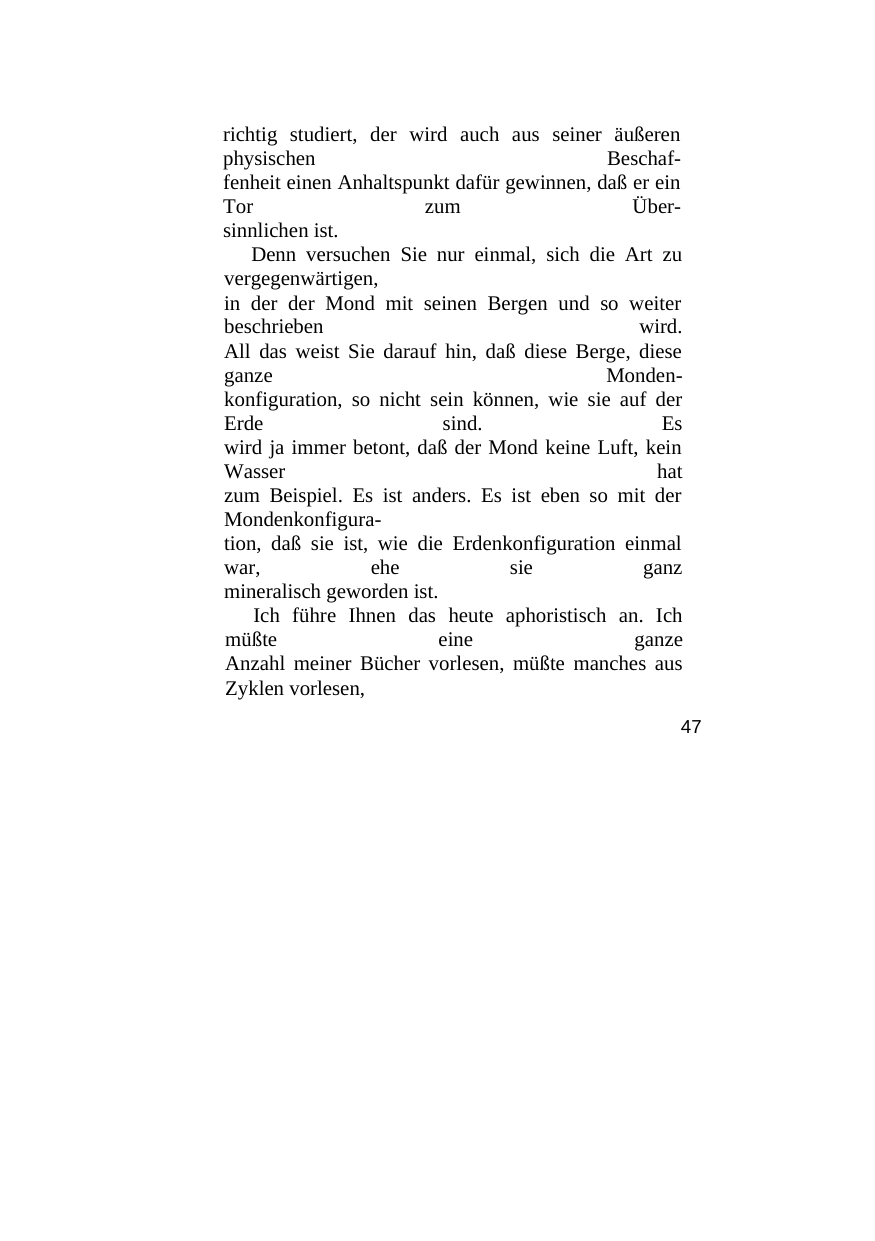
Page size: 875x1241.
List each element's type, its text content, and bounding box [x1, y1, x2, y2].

text richtig studiert, der wird auch aus seiner äußeren physischen Beschaf- fenheit einen Anhaltspunkt dafür gewinnen, daß er ein Tor zum Über- sinnlichen ist. [223, 122, 681, 242]
text Denn versuchen Sie nur einmal, sich die Art zu vergegenwärtigen, in der der Mond mit seinen Bergen und so weiter beschrieben wird. All das weist Sie darauf hin, daß diese Berge, diese ganze Monden- konfiguration, so nicht sein können, wie sie auf der Erde sind. Es wird ja immer betont, daß der Mond keine Luft, kein Wasser hat zum Beispiel. Es ist anders. Es ist eben so mit der Mondenkonfigura- tion, daß sie ist, wie die Erdenkonfiguration einmal war, ehe sie ganz mineralisch geworden ist. [224, 242, 682, 603]
text 47 [681, 716, 817, 738]
text Ich führe Ihnen das heute aphoristisch an. Ich müßte eine ganze Anzahl meiner Bücher vorlesen, müßte manches aus Zyklen vorlesen, [225, 603, 683, 699]
